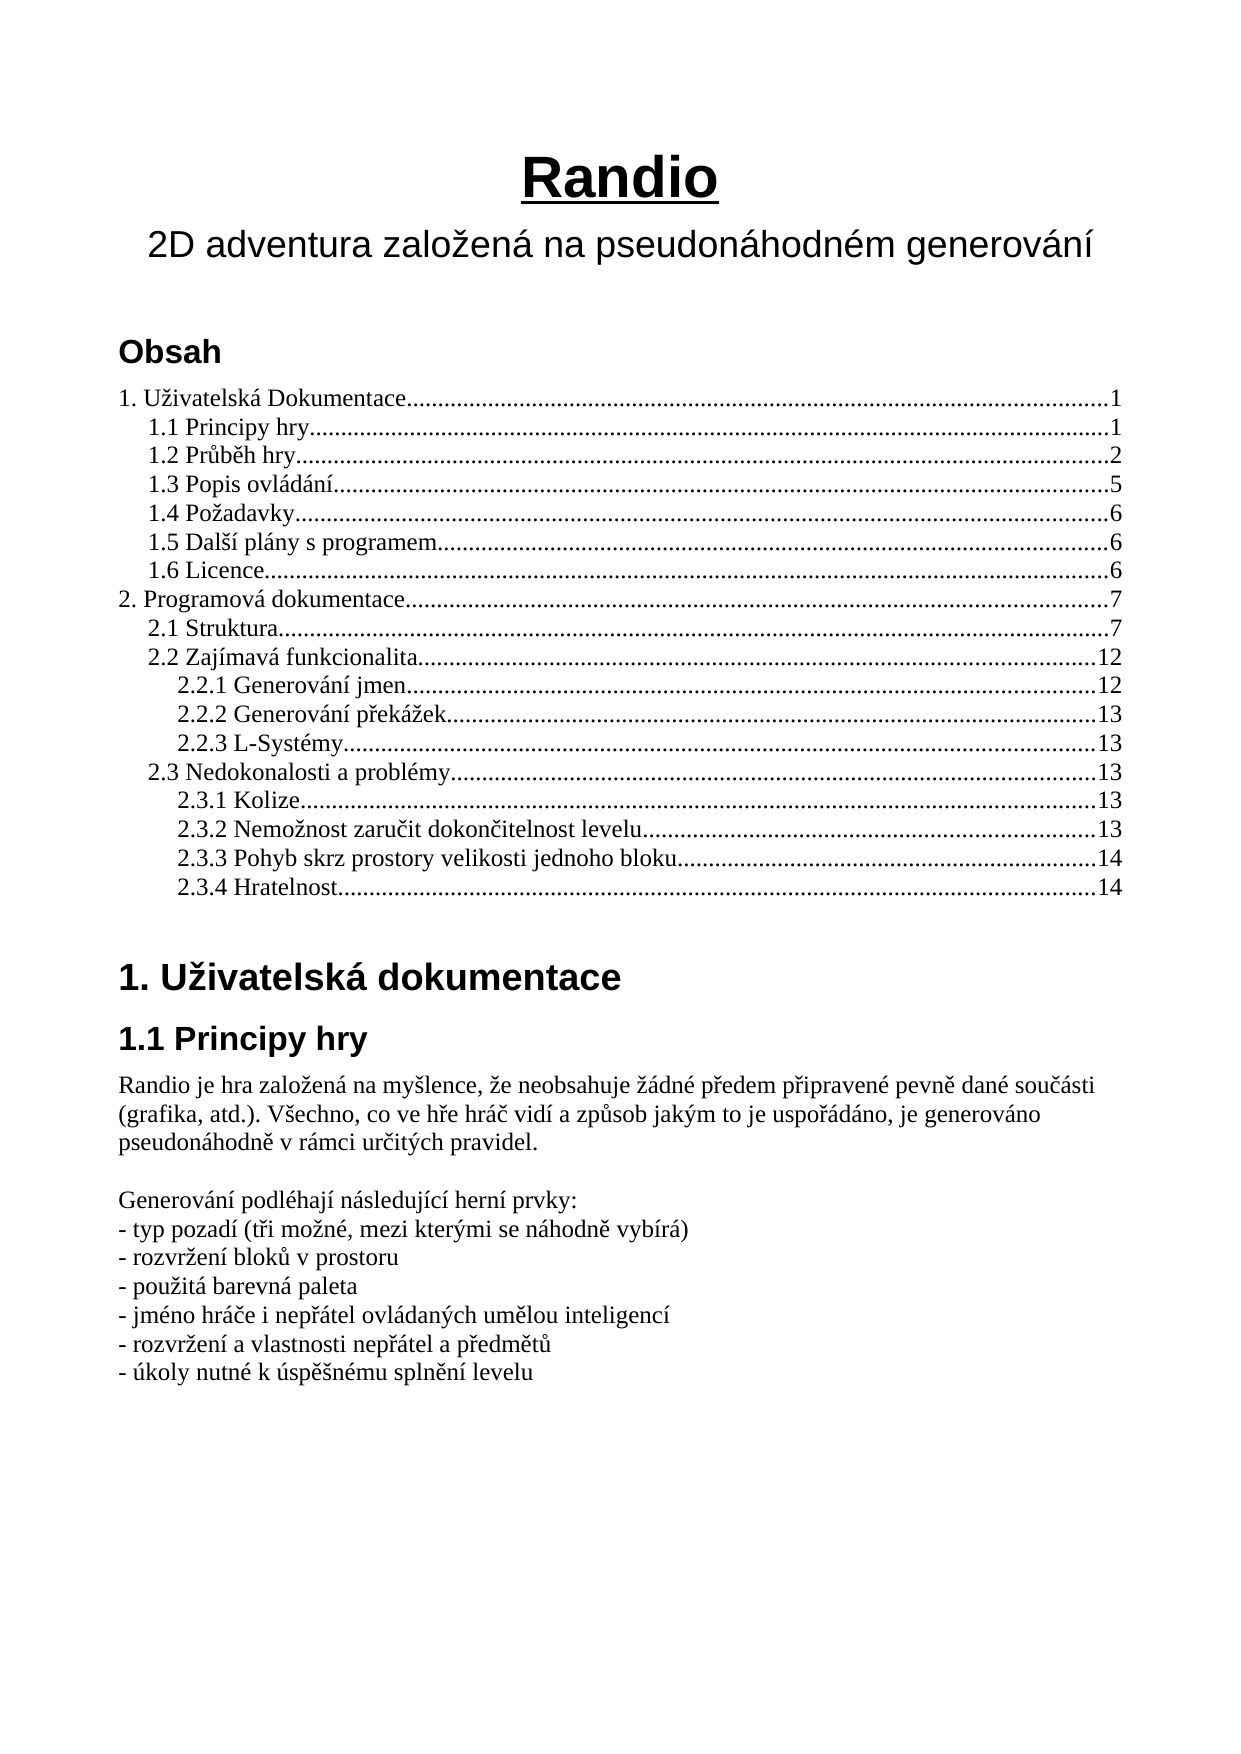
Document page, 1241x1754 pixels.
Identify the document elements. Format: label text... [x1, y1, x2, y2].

text 1.6 Licence 6 [148, 556, 1122, 584]
subtitle 1.1 Principy hry [118, 1019, 1122, 1057]
text 2.3.3 Pohyb skrz prostory velikosti jednoho bloku 14 [177, 843, 1122, 872]
subtitle 1. Uživatelská dokumentace [118, 954, 1122, 998]
text 1.4 Požadavky 6 [148, 498, 1122, 527]
text 1.3 Popis ovládání 5 [148, 469, 1122, 498]
text 2.3.1 Kolize 13 [177, 786, 1122, 814]
text 1. Uživatelská Dokumentace 1 [118, 383, 1122, 412]
text - použitá barevná paleta [118, 1271, 1122, 1300]
text - úkoly nutné k úspěšnému splnění levelu [118, 1357, 1122, 1386]
text 2.3.2 Nemožnost zaručit dokončitelnost levelu 13 [177, 814, 1122, 843]
text 2.2.3 L­‑Systémy 13 [177, 728, 1122, 757]
text 2.1 Struktura 7 [148, 613, 1122, 642]
subtitle 2D adventura založená na pseudonáhodném generování [118, 223, 1122, 266]
text - typ pozadí (tři možné, mezi kterými se náhodně vybírá) [118, 1214, 1122, 1242]
text 2.3 Nedokonalosti a problémy 13 [148, 757, 1122, 786]
title Randio [118, 143, 1122, 210]
text 2.3.4 Hratelnost 14 [177, 872, 1122, 901]
subtitle Obsah [118, 332, 1122, 371]
text Generování podléhají následující herní prvky: [118, 1185, 1122, 1214]
text - rozvržení a vlastnosti nepřátel a předmětů [118, 1329, 1122, 1357]
text 2.2 Zajímavá funkcionalita 12 [148, 642, 1122, 671]
text 2. Programová dokumentace 7 [118, 584, 1122, 613]
text 2.2.1 Generování jmen 12 [177, 671, 1122, 699]
text - jméno hráče i nepřátel ovládaných umělou inteligencí [118, 1300, 1122, 1329]
text 1.5 Další plány s programem 6 [148, 527, 1122, 556]
text Randio je hra založená na myšlence, že neobsahuje žádné předem připravené pevně dané součásti (grafika, atd.). Všechno, co ve hře hráč vidí a způsob jakým to je uspořádáno, je generováno pseudonáhodně v rámci určitých pravidel. [118, 1070, 1122, 1156]
text 2.2.2 Generování překážek 13 [177, 699, 1122, 728]
text 1.2 Průběh hry 2 [148, 441, 1122, 469]
text 1.1 Principy hry 1 [148, 412, 1122, 441]
text - rozvržení bloků v prostoru [118, 1242, 1122, 1271]
